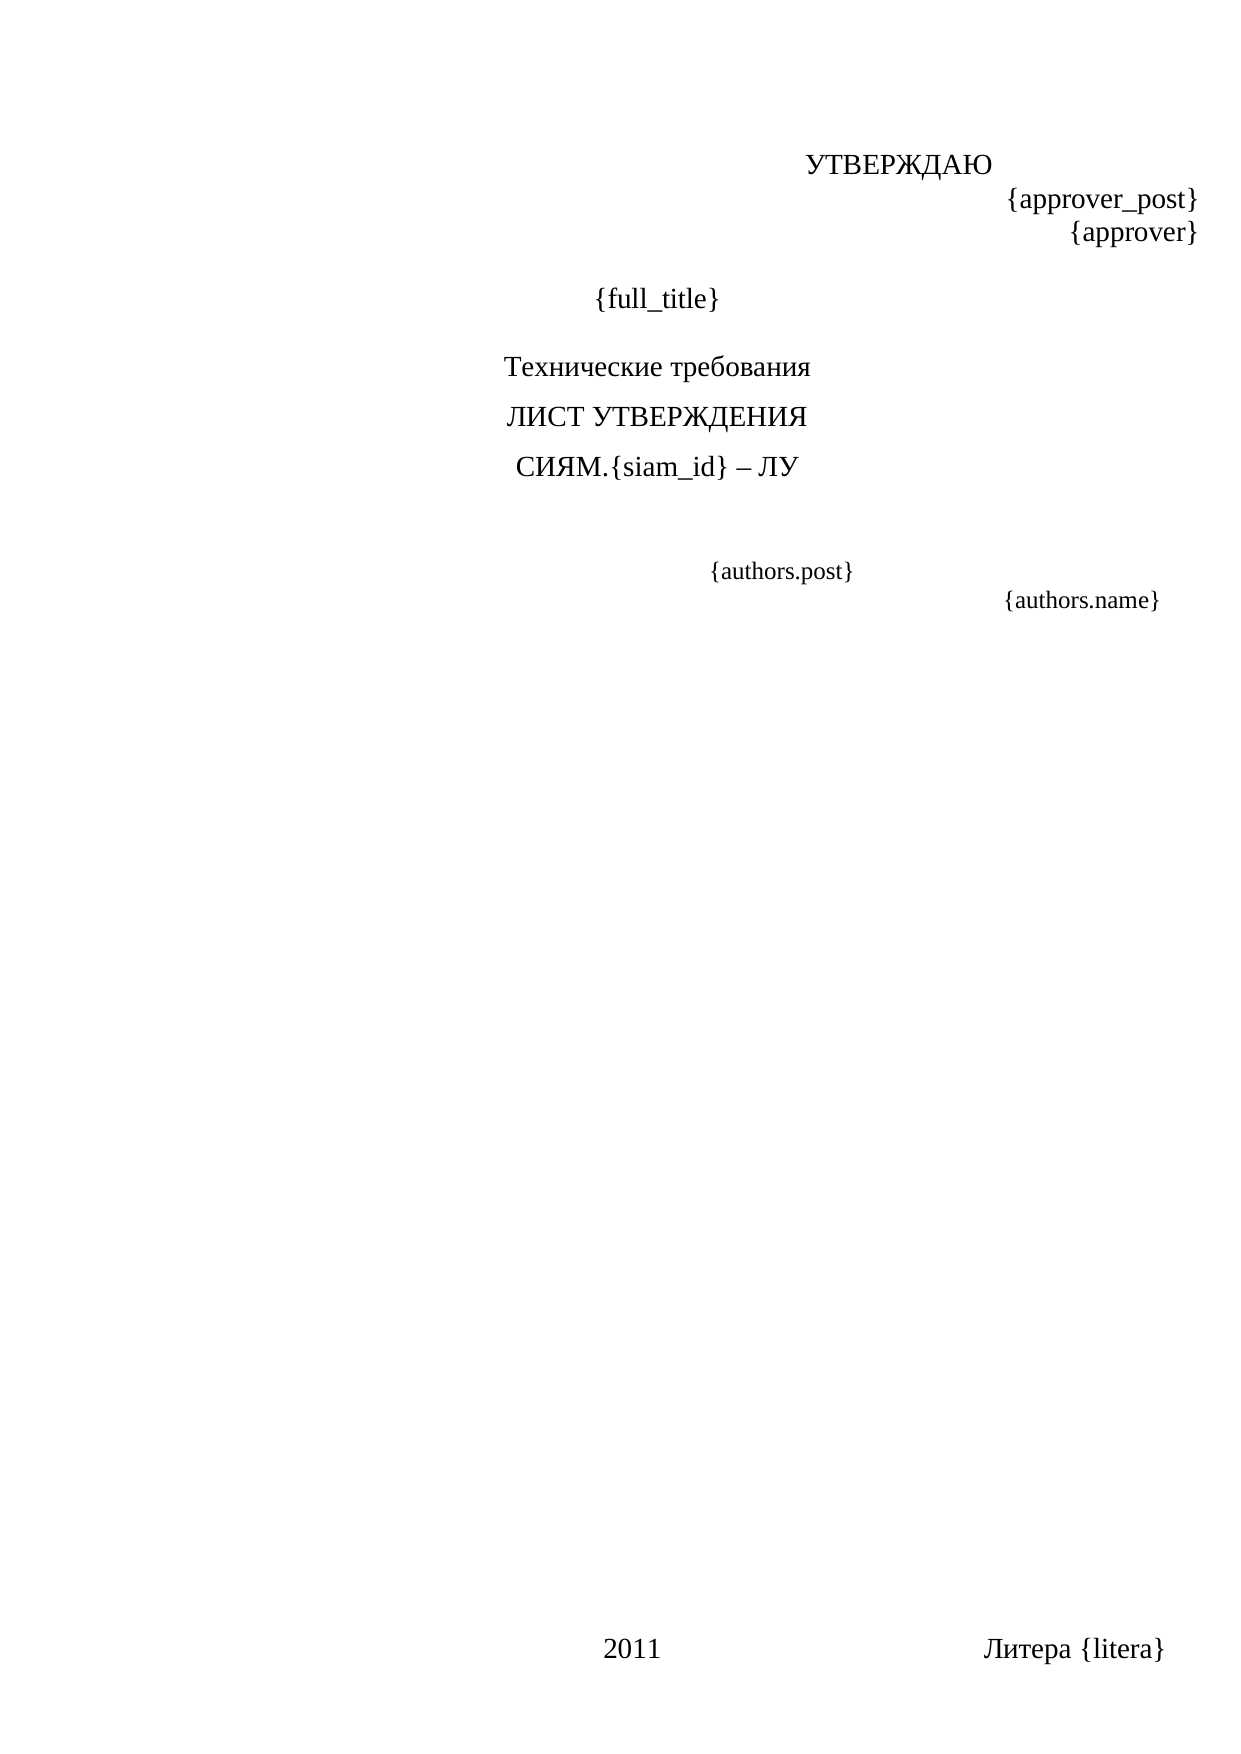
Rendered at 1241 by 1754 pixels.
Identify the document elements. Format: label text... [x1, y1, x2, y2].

table_header УТВЕРЖДАЮ [587, 148, 1210, 181]
table_cell {approver} [587, 215, 1210, 248]
table_header {authors.post} {authors.name} [703, 550, 1166, 620]
text Технические требования [148, 349, 1166, 382]
table_cell {approver_post} [587, 181, 1210, 215]
text 2011 Литера {litera} [148, 1632, 1166, 1665]
text СИЯМ.{siam_id} – ЛУ [148, 449, 1166, 483]
text ЛИСТ УТВЕРЖДЕНИЯ [148, 399, 1166, 433]
text {full_title} [148, 282, 1166, 315]
